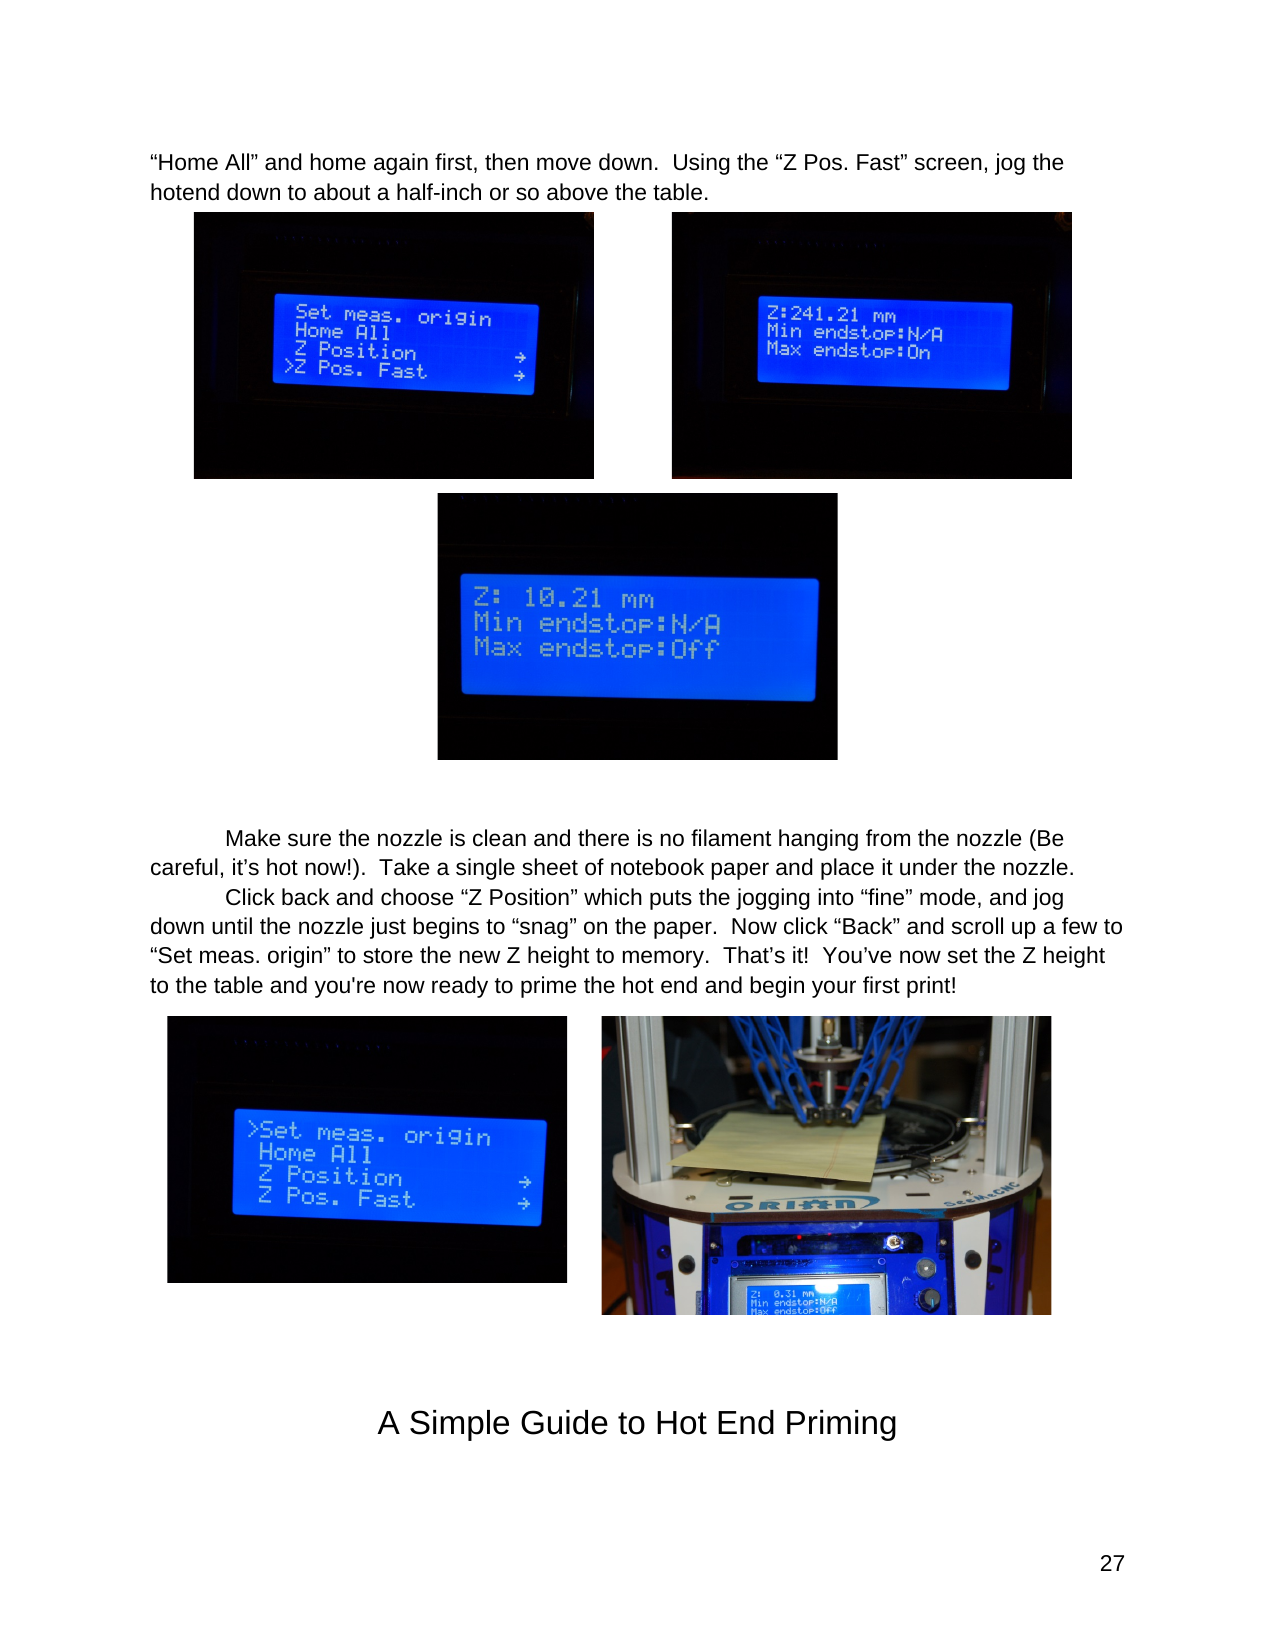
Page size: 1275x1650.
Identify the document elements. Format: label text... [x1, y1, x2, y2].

picture [601, 1016, 1052, 1315]
picture [193, 212, 594, 479]
text “Home All” and home again first, then move down. Using the “Z Pos. Fast” screen, jog the hotend down to about a half-inch or so above the table. [150, 150, 1125, 205]
subtitle A Simple Guide to Hot End Priming [150, 1404, 1125, 1442]
text Click back and choose “Z Position” which puts the jogging into “fine” mode, and jog down until the nozzle just begins to “snag” on the paper. Now click “Back” and scroll up a few to “Set meas. origin” to store the new Z height to memory. That’s it! You’ve now set the Z height to the table and you're now ready to prime the hot end and begin your first print! [150, 884, 1125, 998]
text Make sure the nozzle is clean and there is no filament hanging from the nozzle (Be careful, it’s hot now!). Take a single sheet of notebook paper and place it under the nozzle. [150, 826, 1125, 881]
picture [671, 212, 1072, 479]
picture [167, 1016, 568, 1283]
picture [437, 493, 838, 760]
